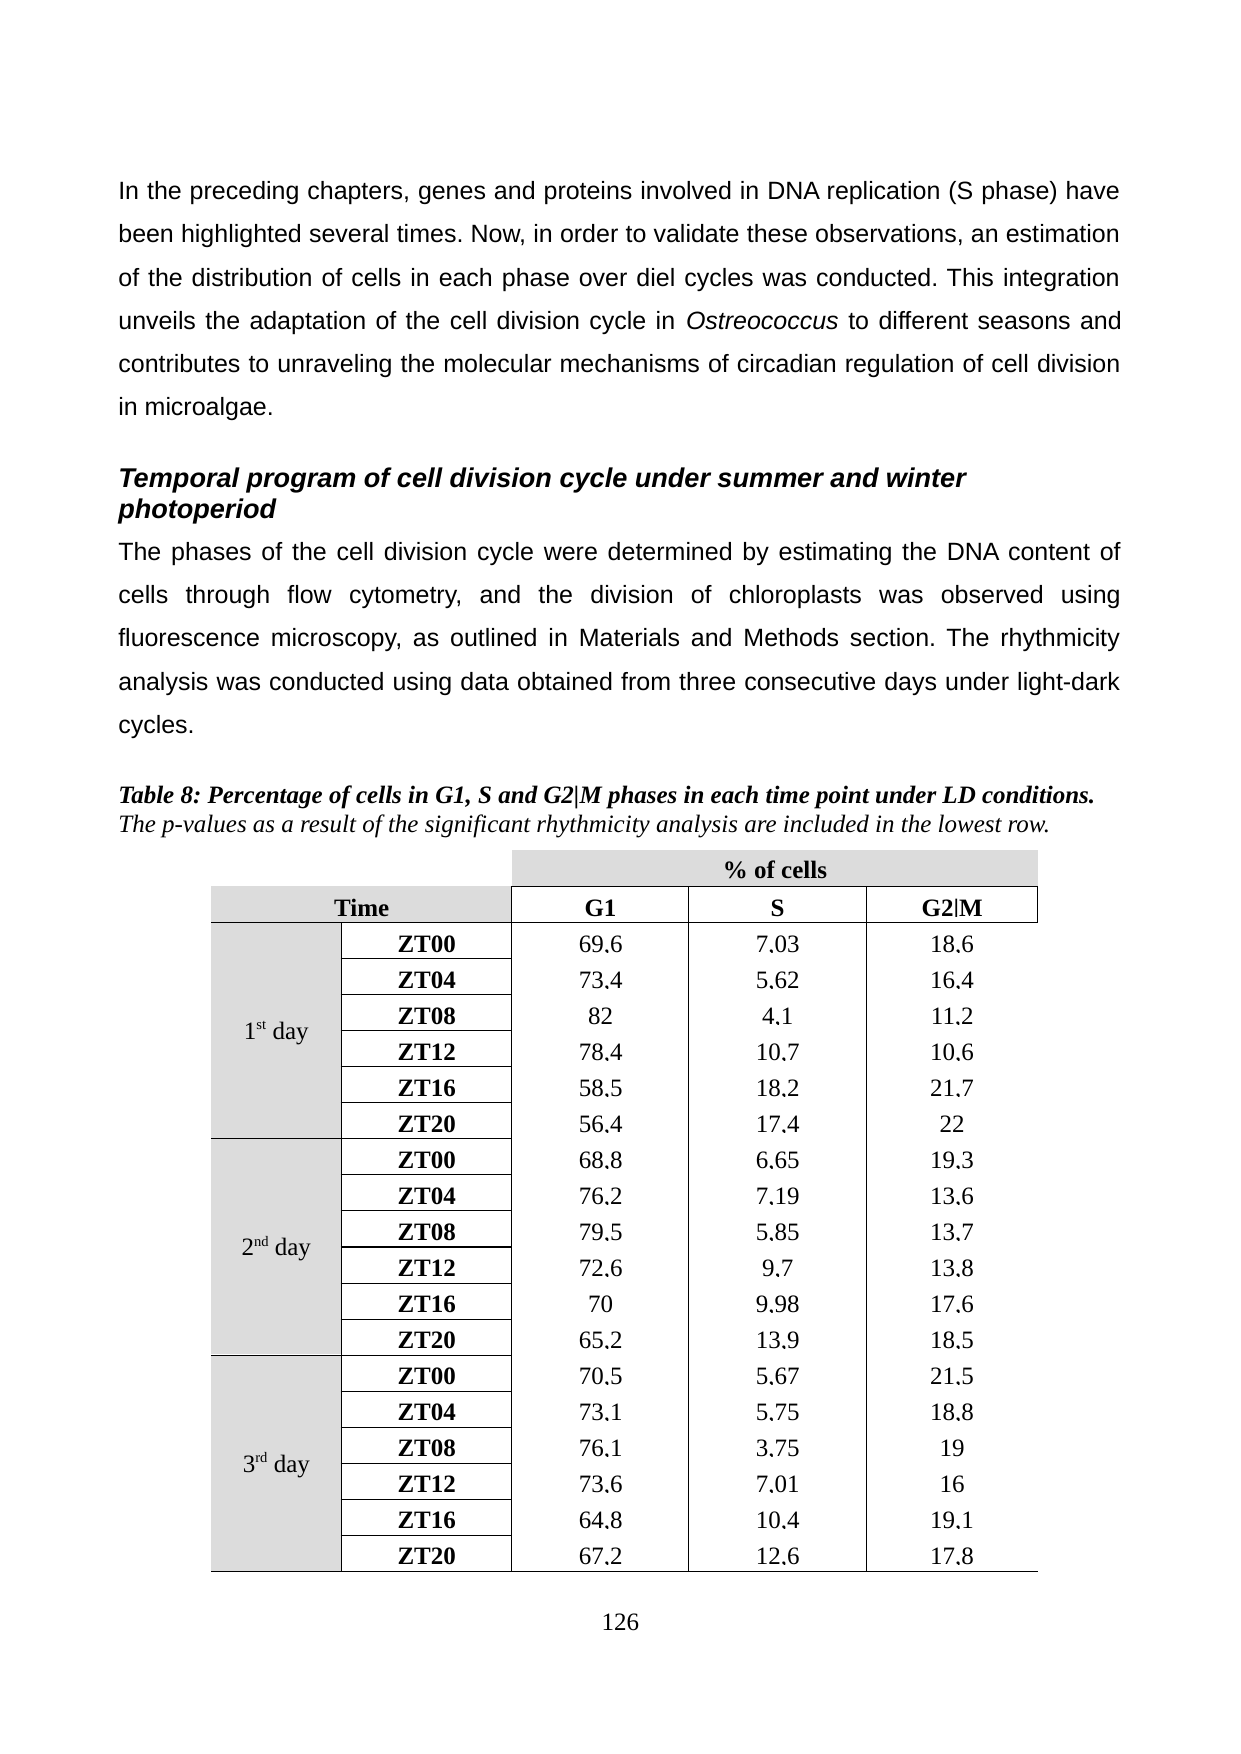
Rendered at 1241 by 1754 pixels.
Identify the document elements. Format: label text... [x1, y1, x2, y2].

table_cell ZT16 [342, 1067, 511, 1102]
table_cell ZT20 [342, 1103, 511, 1138]
table_cell ZT20 [342, 1320, 511, 1354]
table_cell 10,7 [689, 1030, 866, 1066]
table_cell ZT04 [342, 959, 511, 994]
table_cell G2|M [867, 887, 1037, 922]
table_cell 16 [867, 1463, 1038, 1499]
table_cell 1st day [211, 923, 341, 1138]
table_cell 18,2 [689, 1066, 866, 1102]
table_cell ZT12 [342, 1248, 511, 1282]
table_cell ZT12 [342, 1464, 511, 1499]
table_cell ZT20 [342, 1536, 511, 1571]
table_cell 69,6 [512, 923, 688, 958]
table_cell 18,8 [867, 1391, 1038, 1427]
table_cell 10,6 [867, 1030, 1038, 1066]
table_cell 73,6 [512, 1463, 688, 1499]
table_cell 68,8 [512, 1138, 688, 1174]
table_cell 18,6 [867, 923, 1038, 958]
table_cell 13,8 [867, 1246, 1038, 1282]
table_cell ZT04 [342, 1392, 511, 1427]
table_cell 82 [512, 994, 688, 1030]
table_cell 19,3 [867, 1138, 1038, 1174]
table_cell 21,7 [867, 1066, 1038, 1102]
table_cell 17,4 [689, 1102, 866, 1138]
table_cell 56,4 [512, 1102, 688, 1138]
table_cell 22 [867, 1102, 1038, 1138]
table_cell ZT00 [342, 1139, 511, 1174]
table_cell 17,6 [867, 1283, 1038, 1318]
table_cell 17,8 [867, 1535, 1038, 1571]
table_cell 9,98 [689, 1283, 866, 1318]
table_cell G1 [512, 887, 688, 922]
table_cell 19 [867, 1427, 1038, 1463]
text Table 8: Percentage of cells in G1, S and G2|M phases in each time point under LD conditions. The p-values as a result of the significant rhythmicity analysis are included in the lowest row. [118, 780, 1122, 837]
table_cell 76,2 [512, 1174, 688, 1210]
table_cell ZT04 [342, 1175, 511, 1210]
table_cell 76,1 [512, 1427, 688, 1463]
table_cell ZT12 [342, 1031, 511, 1066]
table_cell 78,4 [512, 1030, 688, 1066]
text The phases of the cell division cycle were determined by estimating the DNA content of cells through flow cytometry, and the division of chloroplasts was observed using fluorescence microscopy, as outlined in Materials and Methods section. The rhythmicity analysis was conducted using data obtained from three consecutive days under light-dark cycles. [118, 537, 1122, 738]
table_cell 7,19 [689, 1174, 866, 1210]
table_cell 5,62 [689, 958, 866, 994]
table_cell 5,85 [689, 1210, 866, 1246]
table_cell ZT08 [342, 995, 511, 1030]
table_cell 13,7 [867, 1210, 1038, 1246]
table_header % of cells [512, 850, 1038, 886]
table_cell 73,1 [512, 1391, 688, 1427]
text In the preceding chapters, genes and proteins involved in DNA replication (S phase) have been highlighted several times. Now, in order to validate these observations, an estimation of the distribution of cells in each phase over diel cycles was conducted. This integration unveils the adaptation of the cell division cycle in Ostreococcus to different seasons and contributes to unraveling the molecular mechanisms of circadian regulation of cell division in microalgae. [118, 176, 1122, 421]
table_cell 16,4 [867, 958, 1038, 994]
table_cell Time [211, 886, 511, 922]
subtitle Temporal program of cell division cycle under summer and winter photoperiod [118, 462, 1122, 525]
table_cell 79,5 [512, 1210, 688, 1246]
table_cell 6,65 [689, 1138, 866, 1174]
table_cell 64,8 [512, 1499, 688, 1535]
table_cell ZT16 [342, 1284, 511, 1318]
table_cell 58,5 [512, 1066, 688, 1102]
table_cell 9,7 [689, 1246, 866, 1282]
table_cell 18,5 [867, 1319, 1038, 1354]
table_header [341, 850, 512, 886]
table_cell 12,6 [689, 1535, 866, 1571]
table_cell 73,4 [512, 958, 688, 994]
table_cell 7,03 [689, 923, 866, 958]
table_cell 70,5 [512, 1355, 688, 1391]
table_cell 65,2 [512, 1319, 688, 1354]
table_cell S [689, 887, 866, 922]
table_cell 19,1 [867, 1499, 1038, 1535]
table_cell ZT08 [342, 1428, 511, 1463]
table_cell 67,2 [512, 1535, 688, 1571]
table_cell ZT16 [342, 1500, 511, 1535]
table_cell 3,75 [689, 1427, 866, 1463]
table_cell 10,4 [689, 1499, 866, 1535]
table_cell ZT00 [342, 1356, 511, 1391]
table_cell ZT08 [342, 1211, 511, 1246]
table_cell 5,67 [689, 1355, 866, 1391]
table_cell 13,6 [867, 1174, 1038, 1210]
table_header [211, 850, 341, 886]
table_cell 72,6 [512, 1246, 688, 1282]
table_cell 70 [512, 1283, 688, 1318]
table_cell ZT00 [342, 923, 511, 958]
table_cell 4,1 [689, 994, 866, 1030]
table_cell 11,2 [867, 994, 1038, 1030]
table_cell 2nd day [211, 1139, 341, 1354]
table_cell 5,75 [689, 1391, 866, 1427]
table_cell 3rd day [211, 1356, 341, 1571]
table_cell 21,5 [867, 1355, 1038, 1391]
table_cell 13,9 [689, 1319, 866, 1354]
table_cell 7,01 [689, 1463, 866, 1499]
